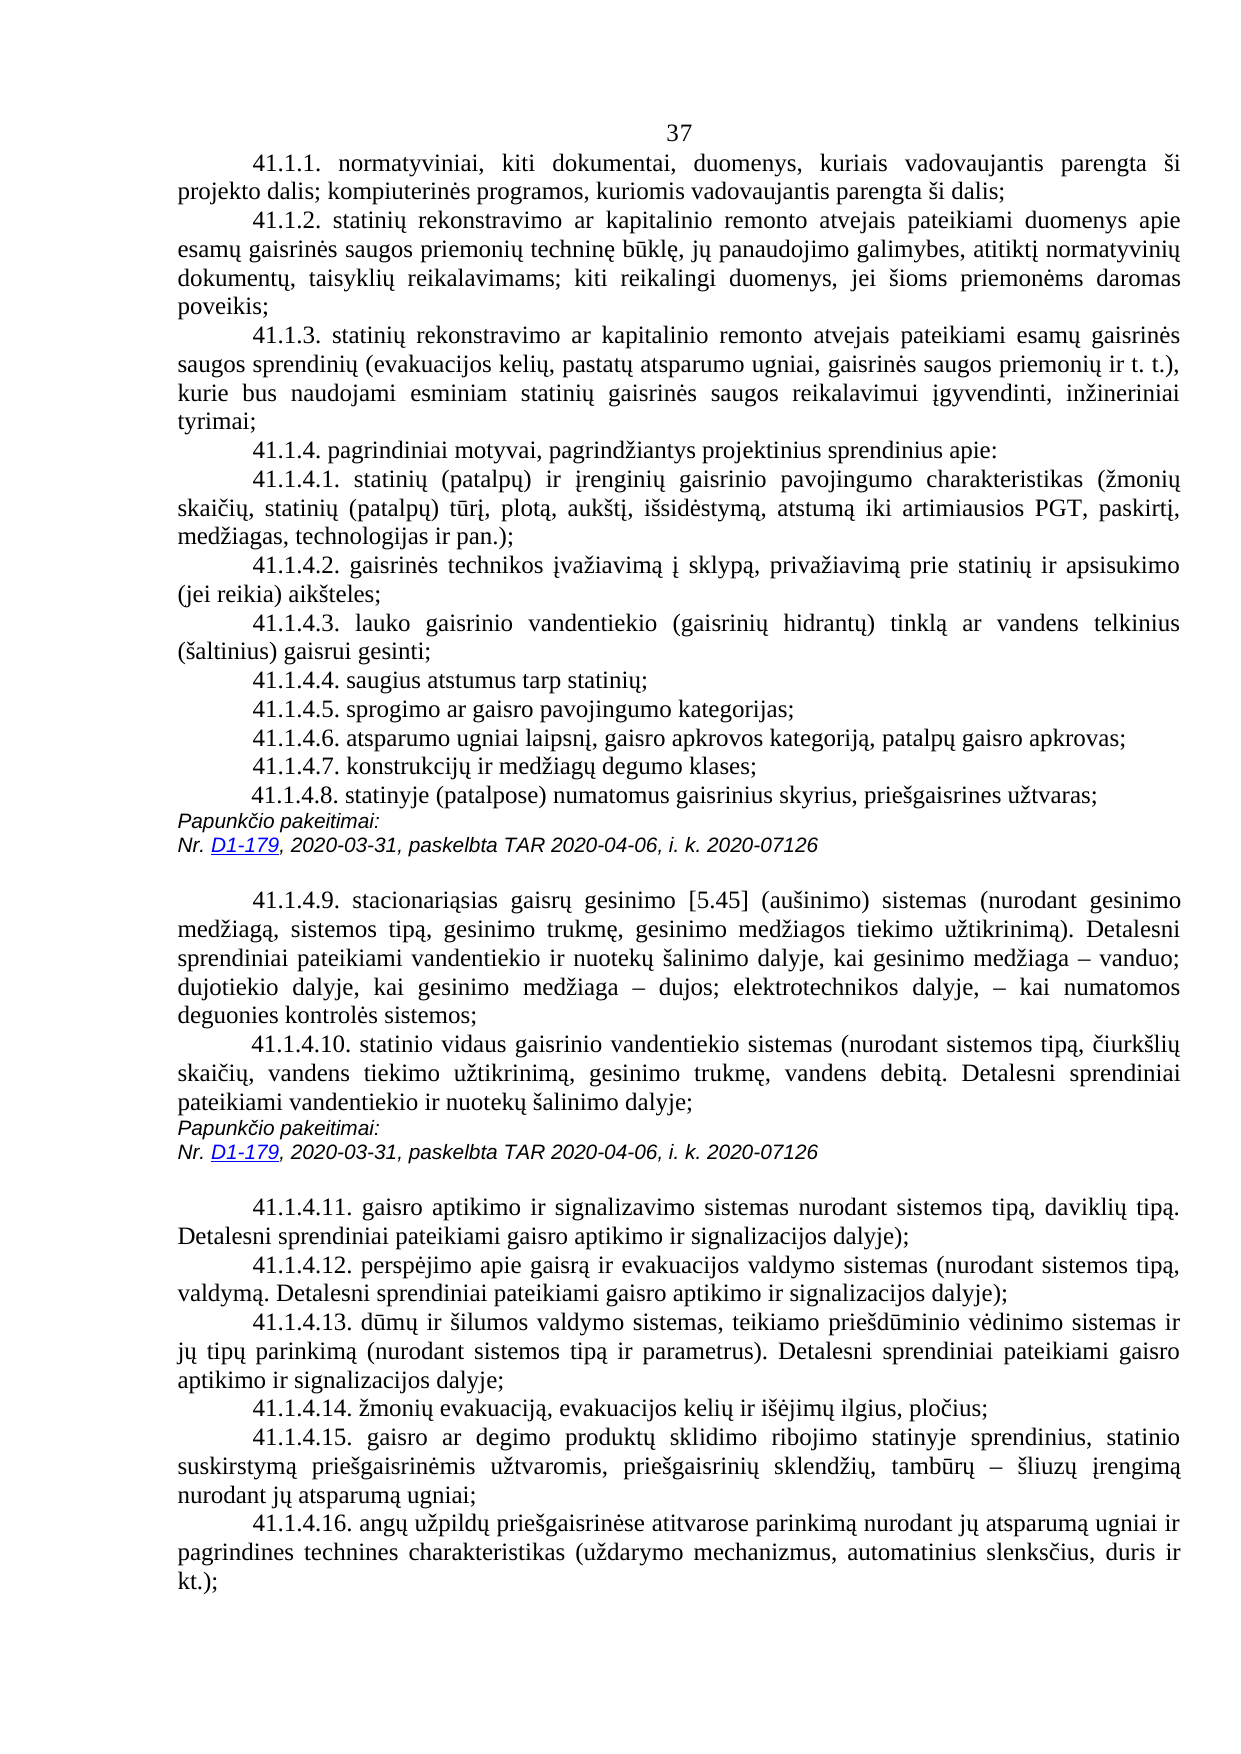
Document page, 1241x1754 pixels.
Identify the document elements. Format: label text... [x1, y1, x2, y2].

text 41.1.4.5. sprogimo ar gaisro pavojingumo kategorijas; [177, 694, 1181, 723]
text 41.1.4.11. gaisro aptikimo ir signalizavimo sistemas nurodant sistemos tipą, daviklių tipą. Detalesni sprendiniai pateikiami gaisro aptikimo ir signalizacijos dalyje); [177, 1192, 1181, 1250]
text 41.1.4.15. gaisro ar degimo produktų sklidimo ribojimo statinyje sprendinius, statinio suskirstymą priešgaisrinėmis užtvaromis, priešgaisrinių sklendžių, tambūrų – šliuzų įrengimą nurodant jų atsparumą ugniai; [177, 1422, 1181, 1508]
text 41.1.4.6. atsparumo ugniai laipsnį, gaisro apkrovos kategoriją, patalpų gaisro apkrovas; [177, 723, 1181, 751]
text Papunkčio pakeitimai: [177, 1116, 1181, 1139]
text 41.1.4.2. gaisrinės technikos įvažiavimą į sklypą, privažiavimą prie statinių ir apsisukimo (jei reikia) aikšteles; [177, 550, 1181, 608]
text 41.1.4.3. lauko gaisrinio vandentiekio (gaisrinių hidrantų) tinklą ar vandens telkinius (šaltinius) gaisrui gesinti; [177, 608, 1181, 665]
text 41.1.4.1. statinių (patalpų) ir įrenginių gaisrinio pavojingumo charakteristikas (žmonių skaičių, statinių (patalpų) tūrį, plotą, aukštį, išsidėstymą, atstumą iki artimiausios PGT, paskirtį, medžiagas, technologijas ir pan.); [177, 464, 1181, 550]
text Nr. D1-179, 2020-03-31, paskelbta TAR 2020-04-06, i. k. 2020-07126 [177, 1139, 1181, 1163]
text 41.1.4.10. statinio vidaus gaisrinio vandentiekio sistemas (nurodant sistemos tipą, čiurkšlių skaičių, vandens tiekimo užtikrinimą, gesinimo trukmę, vandens debitą. Detalesni sprendiniai pateikiami vandentiekio ir nuotekų šalinimo dalyje; [177, 1029, 1181, 1116]
text 41.1.4.7. konstrukcijų ir medžiagų degumo klases; [177, 751, 1181, 780]
text 41.1.4.9. stacionariąsias gaisrų gesinimo [5.45] (aušinimo) sistemas (nurodant gesinimo medžiagą, sistemos tipą, gesinimo trukmę, gesinimo medžiagos tiekimo užtikrinimą). Detalesni sprendiniai pateikiami vandentiekio ir nuotekų šalinimo dalyje, kai gesinimo medžiaga – vanduo; dujotiekio dalyje, kai gesinimo medžiaga – dujos; elektrotechnikos dalyje, – kai numatomos deguonies kontrolės sistemos; [177, 886, 1181, 1029]
text 41.1.4.16. angų užpildų priešgaisrinėse atitvarose parinkimą nurodant jų atsparumą ugniai ir pagrindines technines charakteristikas (uždarymo mechanizmus, automatinius slenksčius, duris ir kt.); [177, 1508, 1181, 1595]
text Nr. D1-179, 2020-03-31, paskelbta TAR 2020-04-06, i. k. 2020-07126 [177, 833, 1181, 857]
text 41.1.4.12. perspėjimo apie gaisrą ir evakuacijos valdymo sistemas (nurodant sistemos tipą, valdymą. Detalesni sprendiniai pateikiami gaisro aptikimo ir signalizacijos dalyje); [177, 1250, 1181, 1307]
text 41.1.4.14. žmonių evakuaciją, evakuacijos kelių ir išėjimų ilgius, pločius; [177, 1393, 1181, 1422]
text 41.1.4.8. statinyje (patalpose) numatomus gaisrinius skyrius, priešgaisrines užtvaras; [177, 780, 1181, 809]
text 41.1.4.13. dūmų ir šilumos valdymo sistemas, teikiamo priešdūminio vėdinimo sistemas ir jų tipų parinkimą (nurodant sistemos tipą ir parametrus). Detalesni sprendiniai pateikiami gaisro aptikimo ir signalizacijos dalyje; [177, 1307, 1181, 1393]
text 41.1.2. statinių rekonstravimo ar kapitalinio remonto atvejais pateikiami duomenys apie esamų gaisrinės saugos priemonių techninę būklę, jų panaudojimo galimybes, atitiktį normatyvinių dokumentų, taisyklių reikalavimams; kiti reikalingi duomenys, jei šioms priemonėms daromas poveikis; [177, 205, 1181, 320]
text 41.1.1. normatyviniai, kiti dokumentai, duomenys, kuriais vadovaujantis parengta ši projekto dalis; kompiuterinės programos, kuriomis vadovaujantis parengta ši dalis; [177, 148, 1181, 205]
text 41.1.3. statinių rekonstravimo ar kapitalinio remonto atvejais pateikiami esamų gaisrinės saugos sprendinių (evakuacijos kelių, pastatų atsparumo ugniai, gaisrinės saugos priemonių ir t. t.), kurie bus naudojami esminiam statinių gaisrinės saugos reikalavimui įgyvendinti, inžineriniai tyrimai; [177, 320, 1181, 435]
text 41.1.4. pagrindiniai motyvai, pagrindžiantys projektinius sprendinius apie: [177, 435, 1181, 464]
text 41.1.4.4. saugius atstumus tarp statinių; [177, 665, 1181, 694]
text Papunkčio pakeitimai: [177, 809, 1181, 833]
